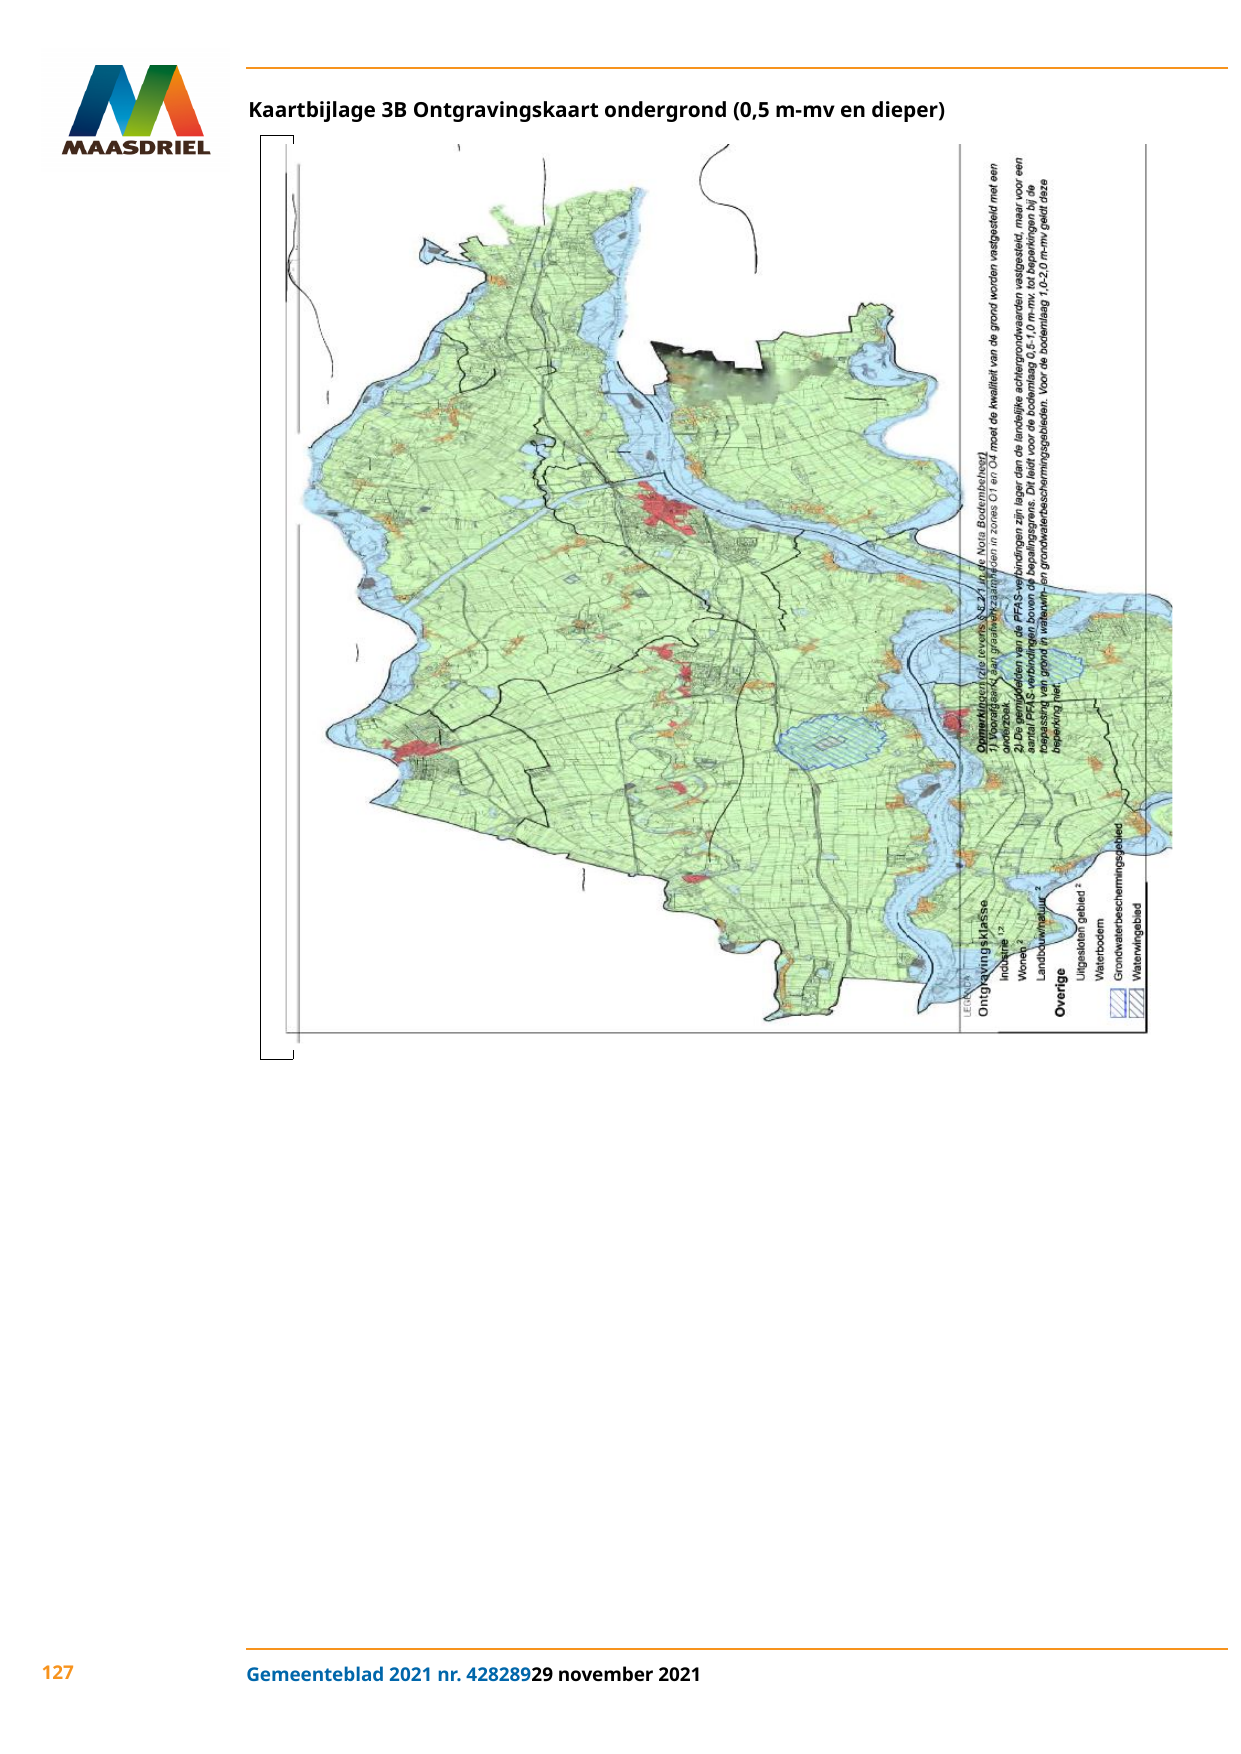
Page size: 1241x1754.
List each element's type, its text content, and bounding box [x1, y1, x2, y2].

text Kaartbijlage 3B Ontgravingskaart ondergrond (0,5 m-mv en dieper) [248, 95, 1152, 123]
picture [41, 47, 231, 172]
picture [268, 144, 1173, 1050]
